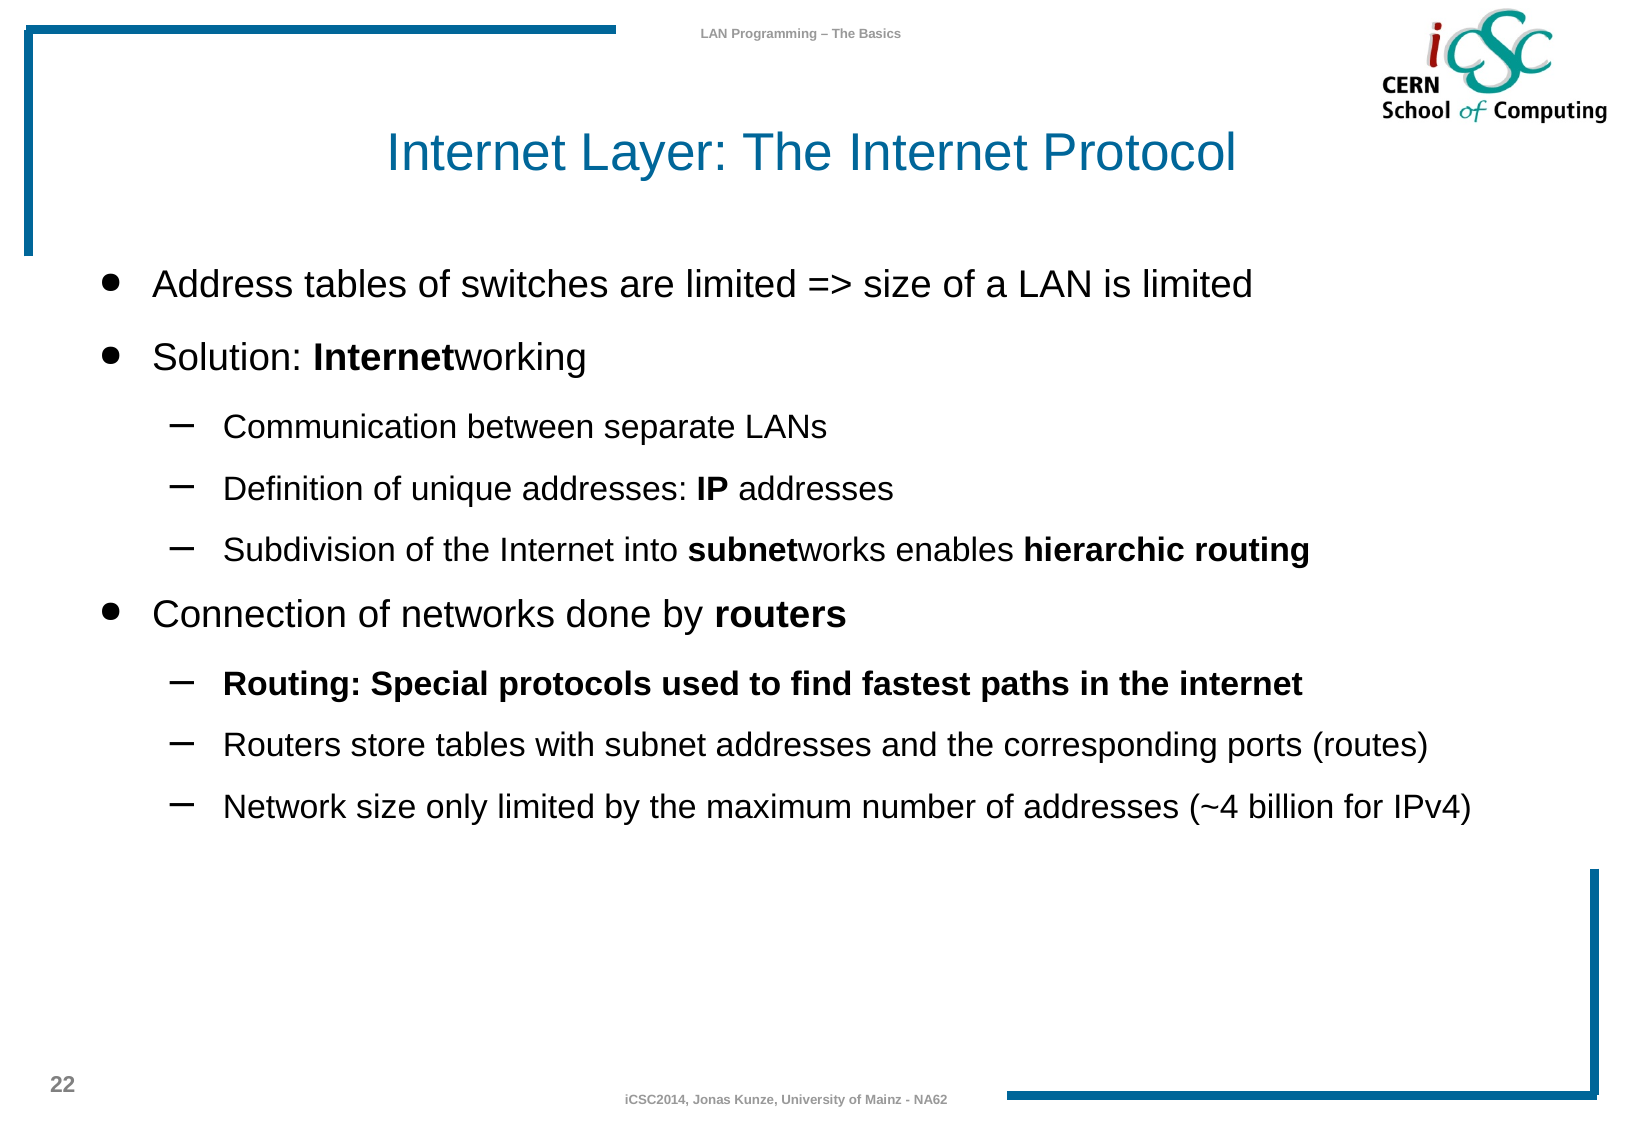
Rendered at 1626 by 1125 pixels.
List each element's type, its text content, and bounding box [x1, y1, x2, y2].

title Internet Layer: The Internet Protocol [81, 44, 1544, 233]
list Address tables of switches are limited => size of a LAN is limited Solution: Internetworking Communication between separate LANs Definition of unique addresses: IP addresses Subdivision of the Internet into subnetworks enables hierarchic routing Connection of networks done by routers Routing: Special protocols used to find fastest paths in the internet Routers store tables with subnet addresses and the corresponding ports (routes) Network size only limited by the maximum number of addresses (~4 billion for IPv4) [81, 263, 1512, 1051]
picture [1381, 8, 1608, 125]
